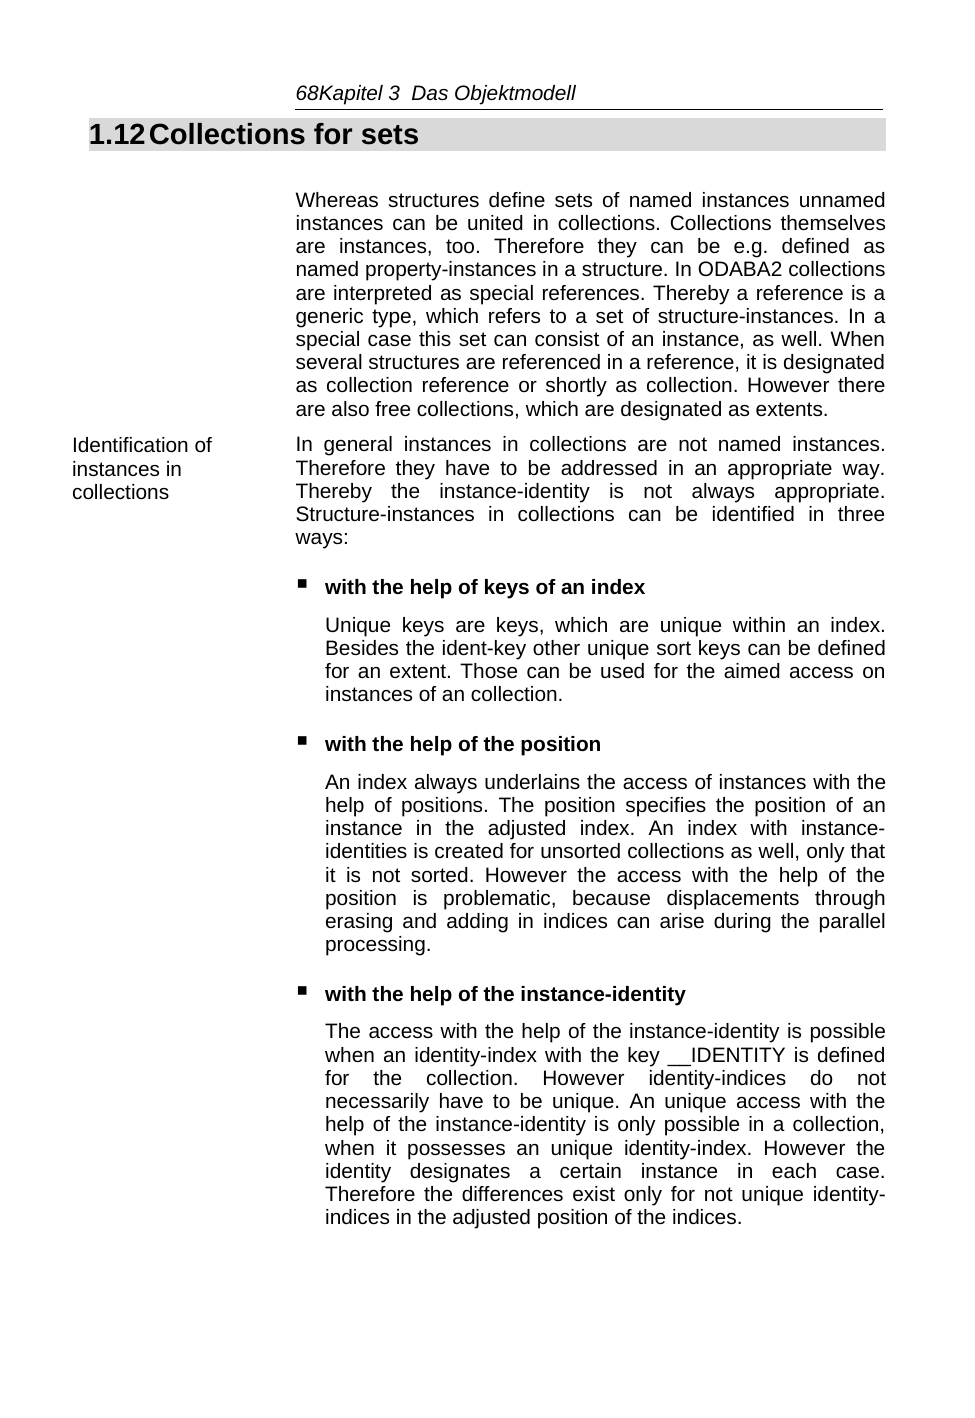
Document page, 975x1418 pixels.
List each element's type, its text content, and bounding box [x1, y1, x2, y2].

text In general instances in collections are not named instances. Therefore they have to be addressed in an appropriate way. Thereby the instance-identity is not always appropriate. Structure-instances in collections can be identified in three ways: [295, 433, 886, 549]
list with the help of keys of an index [295, 574, 886, 601]
list with the help of the position [295, 731, 886, 758]
text The access with the help of the instance-identity is possible when an identity-index with the key __IDENTITY is defined for the collection. However identity-indices do not necessarily have to be unique. An unique access with the help of the instance-identity is only possible in a collection, when it possesses an unique identity-index. However the identity designates a certain instance in each case. Therefore the differences exist only for not unique identity-indices in the adjusted position of the indices. [325, 1020, 886, 1229]
text Unique keys are keys, which are unique within an index. Besides the ident-key other unique sort keys can be defined for an extent. Those can be used for the aimed access on instances of an collection. [325, 613, 886, 706]
text Whereas structures define sets of named instances unnamed instances can be united in collections. Collections themselves are instances, too. Therefore they can be e.g. defined as named property-instances in a structure. In ODABA2 collections are interpreted as special references. Thereby a reference is a generic type, which refers to a set of structure-instances. In a special case this set can consist of an instance, as well. When several structures are referenced in a reference, it is designated as collection reference or shortly as collection. However there are also free collections, which are designated as extents. [295, 188, 886, 421]
subtitle Collections for sets [89, 118, 886, 151]
list with the help of the instance-identity [295, 981, 886, 1008]
text Identification of instances in collections [72, 434, 263, 503]
text An index always underlains the access of instances with the help of positions. The position specifies the position of an instance in the adjusted index. An index with instance-identities is created for unsorted collections as well, only that it is not sorted. However the access with the help of the position is problematic, because displacements through erasing and adding in indices can arise during the parallel processing. [325, 770, 886, 956]
